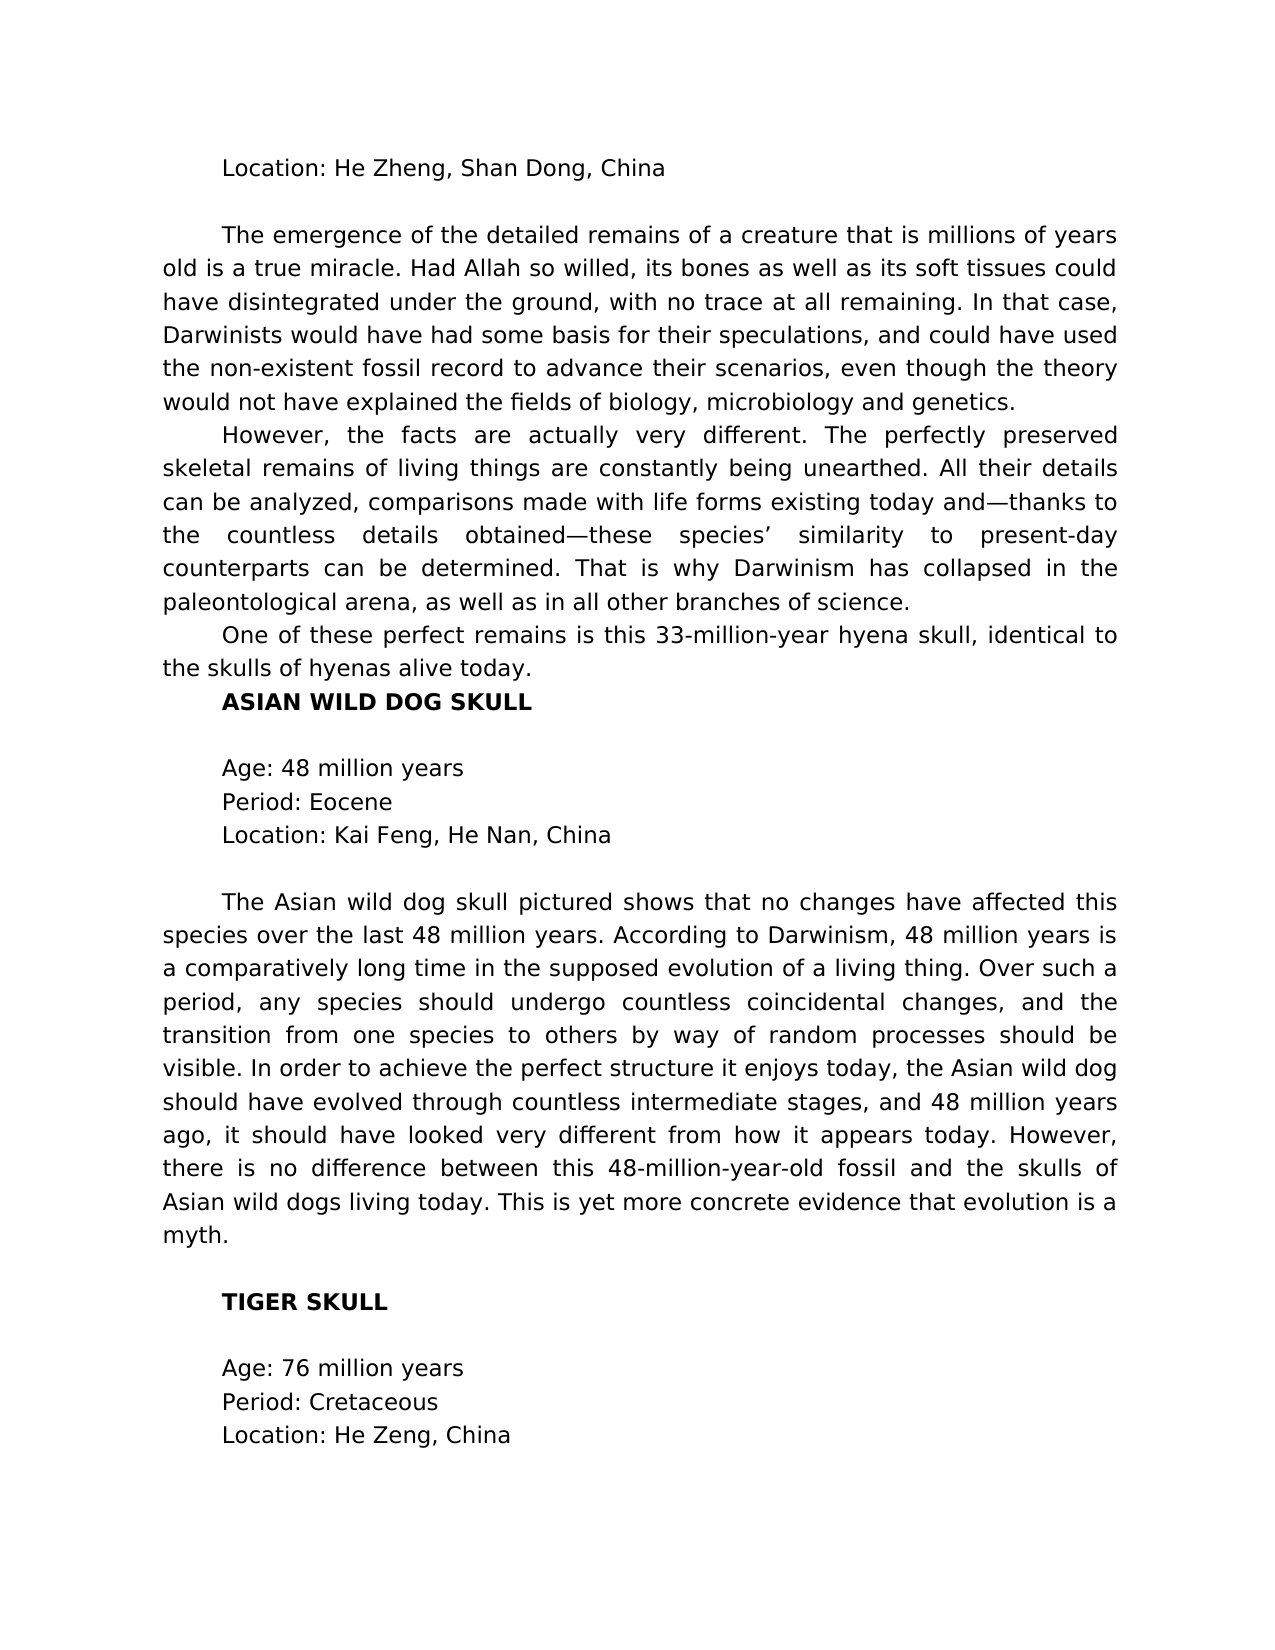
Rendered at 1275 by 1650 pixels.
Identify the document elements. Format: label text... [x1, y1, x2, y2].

text ASIAN WILD DOG SKULL [162, 683, 1119, 717]
text One of these perfect remains is this 33-million-year hyena skull, identical to the skulls of hyenas alive today. [162, 617, 1119, 683]
text Age: 48 million years [162, 750, 1119, 783]
text However, the facts are actually very different. The perfectly preserved skeletal remains of living things are constantly being unearthed. All their details can be analyzed, comparisons made with life forms existing today and—thanks to the countless details obtained—these species’ similarity to present-day counterparts can be determined. That is why Darwinism has collapsed in the paleontological arena, as well as in all other branches of science. [162, 417, 1119, 617]
text Age: 76 million years [162, 1350, 1119, 1383]
text TIGER SKULL [162, 1283, 1119, 1317]
text The emergence of the detailed remains of a creature that is millions of years old is a true miracle. Had Allah so willed, its bones as well as its soft tissues could have disintegrated under the ground, with no trace at all remaining. In that case, Darwinists would have had some basis for their speculations, and could have used the non-existent fossil record to advance their scenarios, even though the theory would not have explained the fields of biology, microbiology and genetics. [162, 217, 1119, 417]
text Period: Cretaceous [162, 1383, 1119, 1417]
text Location: He Zheng, Shan Dong, China [162, 150, 1119, 183]
text Period: Eocene [162, 783, 1119, 817]
text Location: He Zeng, China [162, 1417, 1119, 1450]
text The Asian wild dog skull pictured shows that no changes have affected this species over the last 48 million years. According to Darwinism, 48 million years is a comparatively long time in the supposed evolution of a living thing. Over such a period, any species should undergo countless coincidental changes, and the transition from one species to others by way of random processes should be visible. In order to achieve the perfect structure it enjoys today, the Asian wild dog should have evolved through countless intermediate stages, and 48 million years ago, it should have looked very different from how it appears today. However, there is no difference between this 48-million-year-old fossil and the skulls of Asian wild dogs living today. This is yet more concrete evidence that evolution is a myth. [162, 883, 1119, 1250]
text Location: Kai Feng, He Nan, China [162, 817, 1119, 850]
